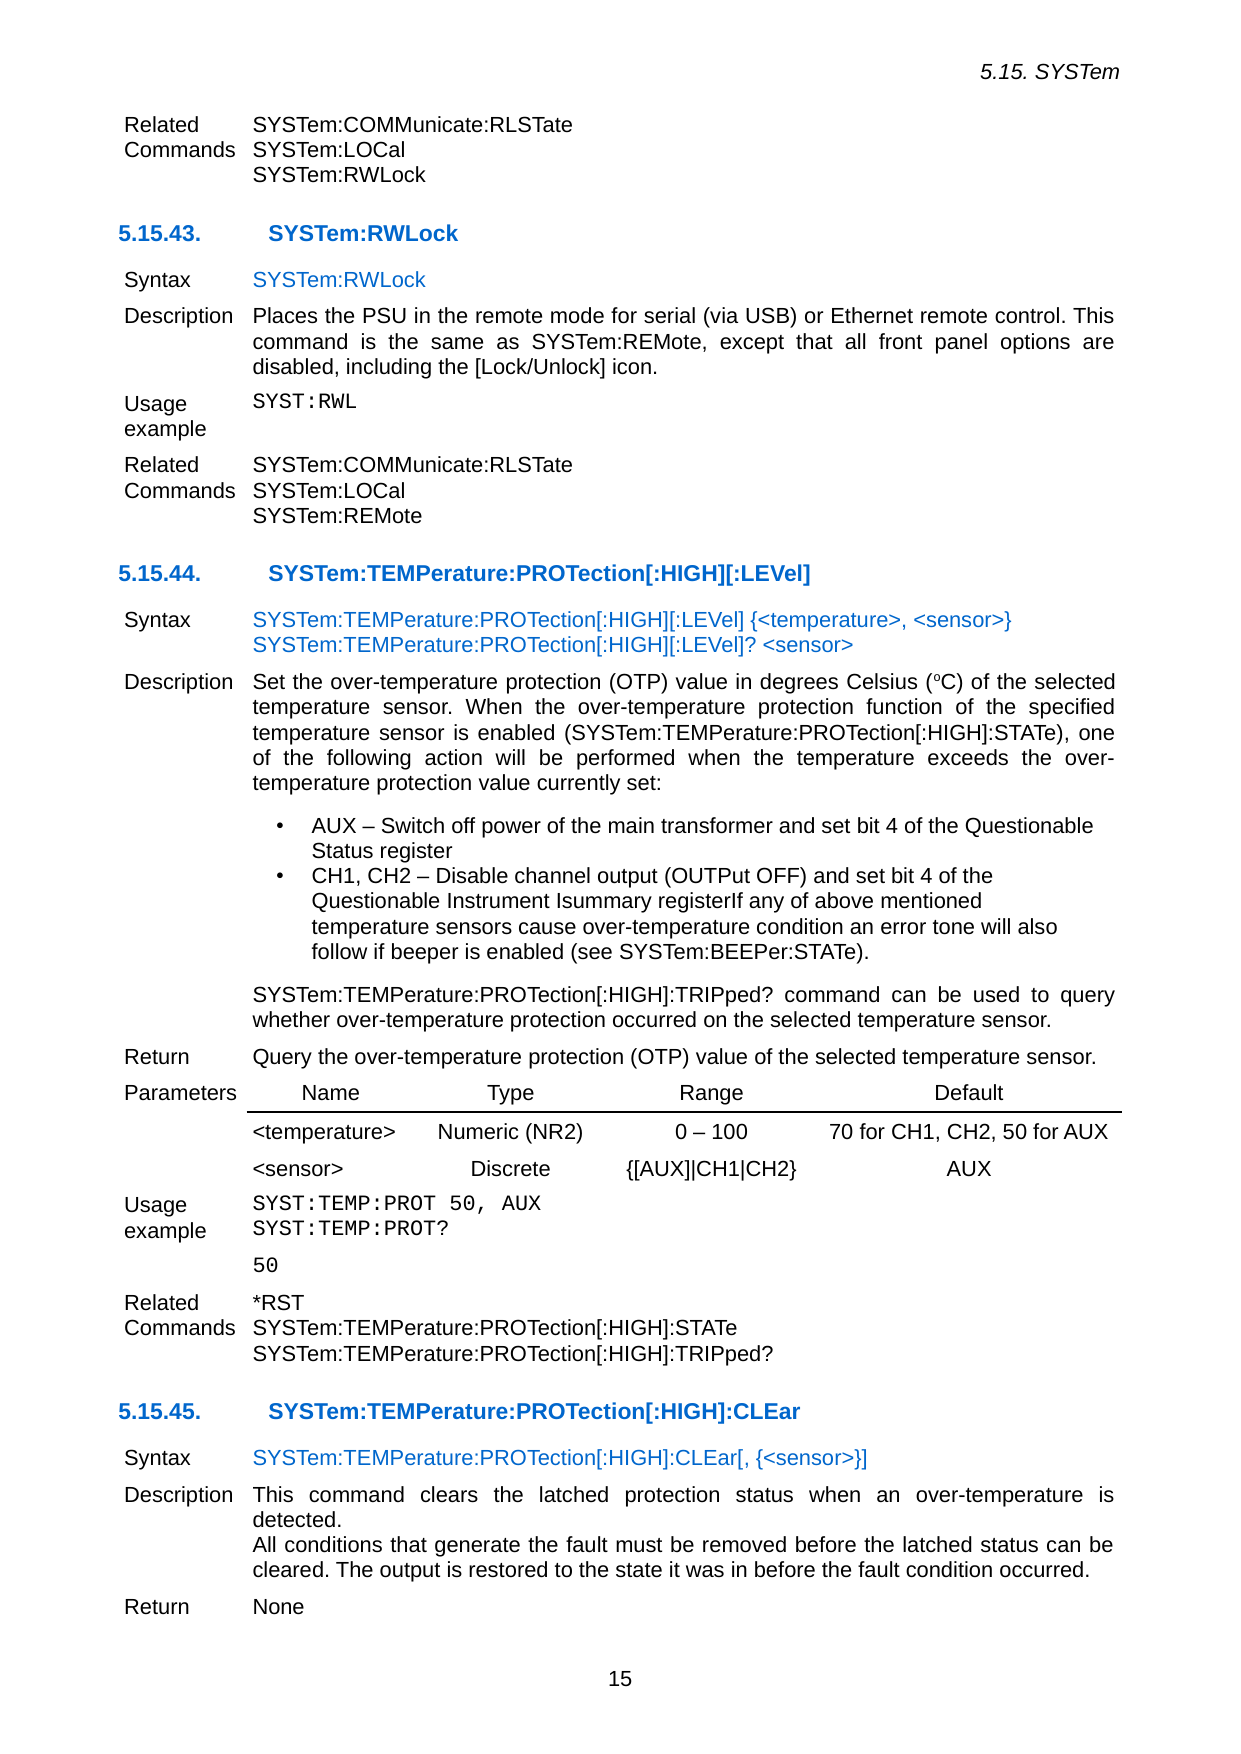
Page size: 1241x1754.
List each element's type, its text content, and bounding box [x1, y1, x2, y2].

table_header SYSTem:TEMPerature:PROTection[:HIGH]:CLEar[, {<sensor>}] [247, 1439, 1122, 1476]
table_cell This command clears the latched protection status when an over-temperature is detected. All conditions that generate the fault must be removed before the latched status can be cleared. The output is restored to the state it was in before the fault condition occurred. [247, 1476, 1122, 1588]
table_header Syntax [118, 1439, 247, 1476]
table_cell <temperature> [247, 1113, 414, 1150]
table_cell Description [118, 663, 247, 1038]
table_cell Usage example [118, 1187, 247, 1284]
table_cell Related Commands [118, 447, 247, 534]
subtitle SYSTem:TEMPerature:PROTection[:HIGH]:CLEar [118, 1398, 1122, 1424]
table_cell *RST SYSTem:TEMPerature:PROTection[:HIGH]:STATe SYSTem:TEMPerature:PROTection[:HIGH]:TRIPped? [247, 1284, 1122, 1371]
table_cell 70 for CH1, CH2, 50 for AUX [816, 1113, 1122, 1150]
table_cell Related Commands [118, 106, 247, 193]
table_cell Query the over-temperature protection (OTP) value of the selected temperature sensor. [247, 1038, 1122, 1074]
table_header Syntax [118, 261, 247, 298]
table_header SYSTem:RWLock [247, 261, 1122, 298]
table_cell Places the PSU in the remote mode for serial (via USB) or Ethernet remote control. This command is the same as SYSTem:REMote, except that all front panel options are disabled, including the [Lock/Unlock] icon. [247, 298, 1122, 385]
table_cell Description [118, 1476, 247, 1588]
table_cell {[AUX]|CH1|CH2} [607, 1150, 816, 1187]
table_cell AUX [816, 1150, 1122, 1187]
subtitle SYSTem:RWLock [118, 220, 1122, 246]
table_cell Type [414, 1075, 607, 1111]
table_header Syntax [118, 601, 247, 663]
table_cell Range [607, 1075, 816, 1111]
table_cell Usage example [118, 385, 247, 447]
table_cell SYSTem:COMMunicate:RLSTate SYSTem:LOCal SYSTem:RWLock [247, 106, 1122, 193]
table_cell Default [816, 1075, 1122, 1111]
table_cell Return [118, 1588, 247, 1625]
table_cell Set the over-temperature protection (OTP) value in degrees Celsius (oC) of the selected temperature sensor. When the over-temperature protection function of the specified temperature sensor is enabled (SYSTem:TEMPerature:PROTection[:HIGH]:STATe), one of the following action will be performed when the temperature exceeds the over-temperature protection value currently set: AUX – Switch off power of the main transformer and set bit 4 of the Questionable Status register CH1, CH2 – Disable channel output (OUTPut OFF) and set bit 4 of the Questionable Instrument Isummary registerIf any of above mentioned temperature sensors cause over-temperature condition an error tone will also follow if beeper is enabled (see SYSTem:BEEPer:STATe). SYSTem:TEMPerature:PROTection[:HIGH]:TRIPped? command can be used to query whether over-temperature protection occurred on the selected temperature sensor. [247, 663, 1122, 1038]
table_cell <sensor> [247, 1150, 414, 1187]
table_header SYSTem:TEMPerature:PROTection[:HIGH][:LEVel] {<temperature>, <sensor>} SYSTem:TEMPerature:PROTection[:HIGH][:LEVel]? <sensor> [247, 601, 1122, 663]
table_cell Parameters [118, 1075, 247, 1187]
table_cell SYSTem:COMMunicate:RLSTate SYSTem:LOCal SYSTem:REMote [247, 447, 1122, 534]
table_cell Description [118, 298, 247, 385]
table_cell SYST:TEMP:PROT 50, AUX SYST:TEMP:PROT? 50 [247, 1187, 1122, 1284]
table_cell Discrete [414, 1150, 607, 1187]
table_cell Related Commands [118, 1284, 247, 1371]
table_cell None [247, 1588, 1122, 1625]
table_cell Name [247, 1075, 414, 1111]
table_cell SYST:RWL [247, 385, 1122, 447]
table_cell 0 – 100 [607, 1113, 816, 1150]
subtitle SYSTem:TEMPerature:PROTection[:HIGH][:LEVel] [118, 560, 1122, 587]
table_cell Numeric (NR2) [414, 1113, 607, 1150]
table_cell Return [118, 1038, 247, 1074]
